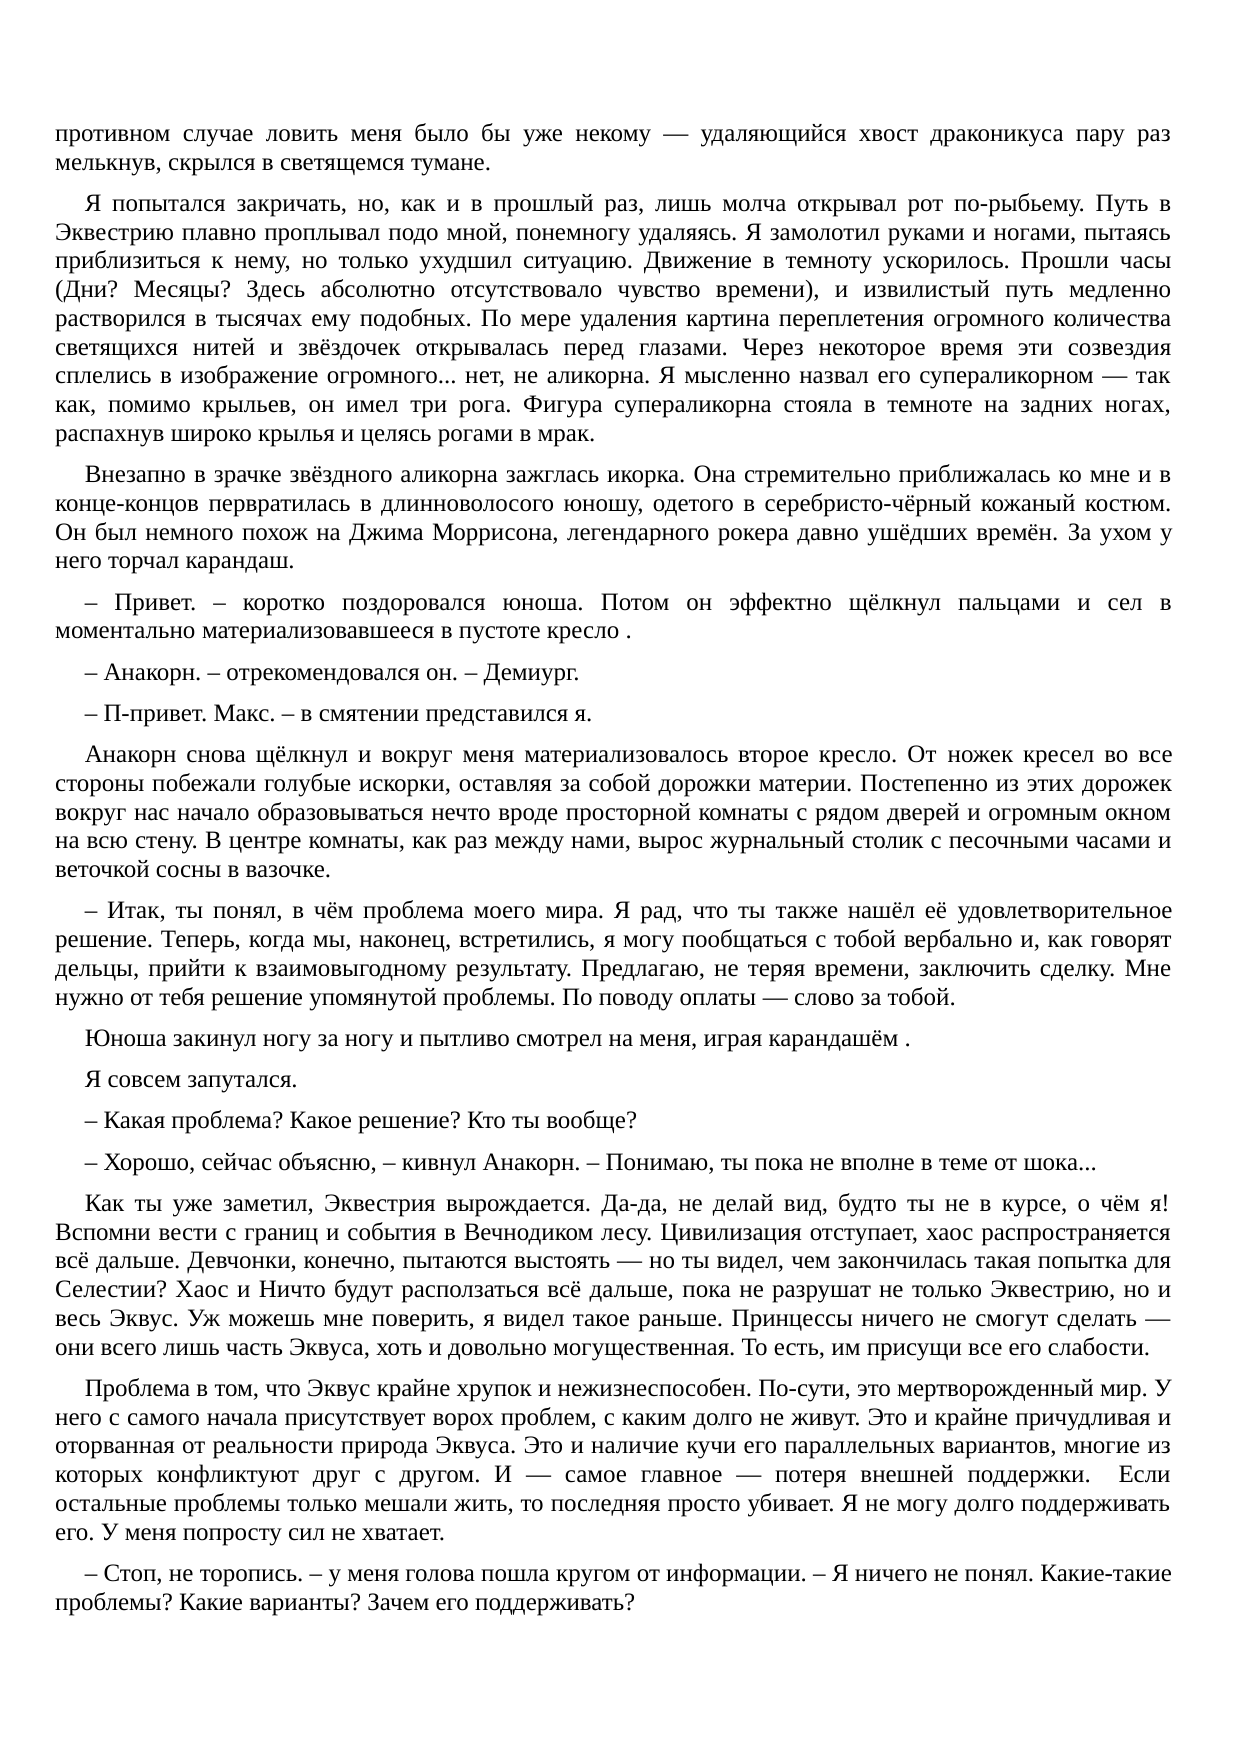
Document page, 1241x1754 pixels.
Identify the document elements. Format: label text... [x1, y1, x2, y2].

text – П-привет. Макс. – в смятении представился я. [55, 698, 1172, 727]
text – Итак, ты понял, в чём проблема моего мира. Я рад, что ты также нашёл её удовлетворительное решение. Теперь, когда мы, наконец, встретились, я могу пообщаться с тобой вербально и, как говорят дельцы, прийти к взаимовыгодному результату. Предлагаю, не теряя времени, заключить сделку. Мне нужно от тебя решение упомянутой проблемы. По поводу оплаты — слово за тобой. [55, 896, 1172, 1011]
text Проблема в том, что Эквус крайне хрупок и нежизнеспособен. По-сути, это мертворожденный мир. У него с самого начала присутствует ворох проблем, с каким долго не живут. Это и крайне причудливая и оторванная от реальности природа Эквуса. Это и наличие кучи его параллельных вариантов, многие из которых конфликтуют друг с другом. И — самое главное — потеря внешней поддержки. Если остальные проблемы только мешали жить, то последняя просто убивает. Я не могу долго поддерживать его. У меня попросту сил не хватает. [55, 1373, 1172, 1546]
text противном случае ловить меня было бы уже некому — удаляющийся хвост драконикуса пару раз мелькнув, скрылся в светящемся тумане. [55, 118, 1172, 176]
text – Хорошо, сейчас объясню, – кивнул Анакорн. – Понимаю, ты пока не вполне в теме от шока... [55, 1147, 1172, 1176]
text – Анакорн. – отрекомендовался он. – Демиург. [55, 657, 1172, 686]
text Я попытался закричать, но, как и в прошлый раз, лишь молча открывал рот по-рыбьему. Путь в Эквестрию плавно проплывал подо мной, понемногу удаляясь. Я замолотил руками и ногами, пытаясь приблизиться к нему, но только ухудшил ситуацию. Движение в темноту ускорилось. Прошли часы (Дни? Месяцы? Здесь абсолютно отсутствовало чувство времени), и извилистый путь медленно растворился в тысячах ему подобных. По мере удаления картина переплетения огромного количества светящихся нитей и звёздочек открывалась перед глазами. Через некоторое время эти созвездия сплелись в изображение огромного... нет, не аликорна. Я мысленно назвал его супераликорном — так как, помимо крыльев, он имел три рога. Фигура супераликорна стояла в темноте на задних ногах, распахнув широко крылья и целясь рогами в мрак. [55, 188, 1172, 447]
text Юноша закинул ногу за ногу и пытливо смотрел на меня, играя карандашём . [55, 1023, 1172, 1052]
text Я совсем запутался. [55, 1064, 1172, 1093]
text Внезапно в зрачке звёздного аликорна зажглась икорка. Она стремительно приближалась ко мне и в конце-концов первратилась в длинноволосого юношу, одетого в серебристо-чёрный кожаный костюм. Он был немного похож на Джима Моррисона, легендарного рокера давно ушёдших времён. За ухом у него торчал карандаш. [55, 459, 1172, 574]
text – Какая проблема? Какое решение? Кто ты вообще? [55, 1106, 1172, 1134]
text Как ты уже заметил, Эквестрия вырождается. Да-да, не делай вид, будто ты не в курсе, о чём я! Вспомни вести с границ и события в Вечнодиком лесу. Цивилизация отступает, хаос распространяется всё дальше. Девчонки, конечно, пытаются выстоять — но ты видел, чем закончилась такая попытка для Селестии? Хаос и Ничто будут расползаться всё дальше, пока не разрушат не только Эквестрию, но и весь Эквус. Уж можешь мне поверить, я видел такое раньше. Принцессы ничего не смогут сделать — они всего лишь часть Эквуса, хоть и довольно могущественная. То есть, им присущи все его слабости. [55, 1188, 1172, 1361]
text – Стоп, не торопись. – у меня голова пошла кругом от информации. – Я ничего не понял. Какие-такие проблемы? Какие варианты? Зачем его поддерживать? [55, 1558, 1172, 1616]
text Анакорн снова щёлкнул и вокруг меня материализовалось второе кресло. От ножек кресел во все стороны побежали голубые искорки, оставляя за собой дорожки материи. Постепенно из этих дорожек вокруг нас начало образовываться нечто вроде просторной комнаты с рядом дверей и огромным окном на всю стену. В центре комнаты, как раз между нами, вырос журнальный столик с песочными часами и веточкой сосны в вазочке. [55, 739, 1172, 883]
text – Привет. – коротко поздоровался юноша. Потом он эффектно щёлкнул пальцами и сел в моментально материализовавшееся в пустоте кресло . [55, 587, 1172, 644]
